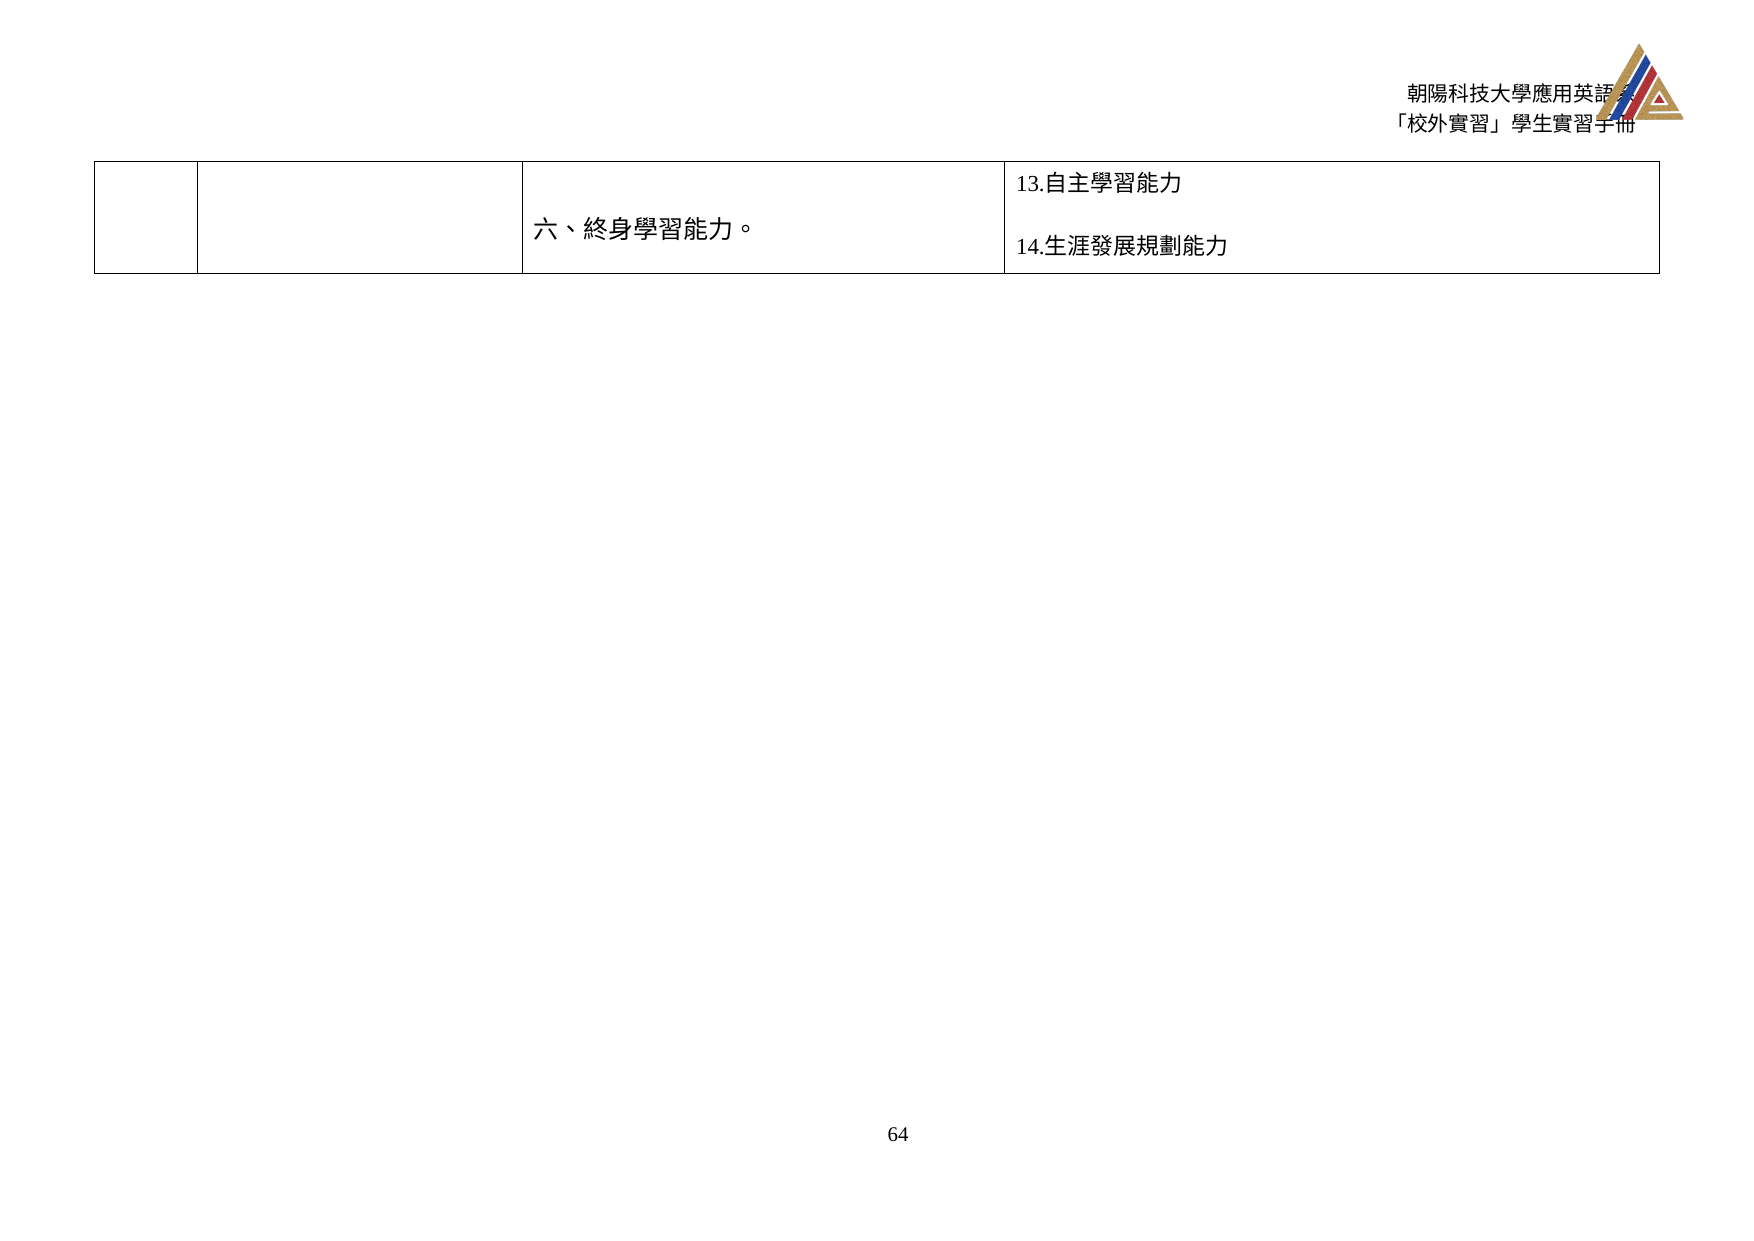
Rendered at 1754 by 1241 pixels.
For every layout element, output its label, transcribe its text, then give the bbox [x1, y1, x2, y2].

table_cell [198, 162, 522, 273]
table_cell 13.自主學習能力 14.生涯發展規劃能力 [1005, 162, 1659, 273]
table_cell [95, 162, 197, 273]
table_cell 六、終身學習能力。 [523, 162, 1004, 273]
